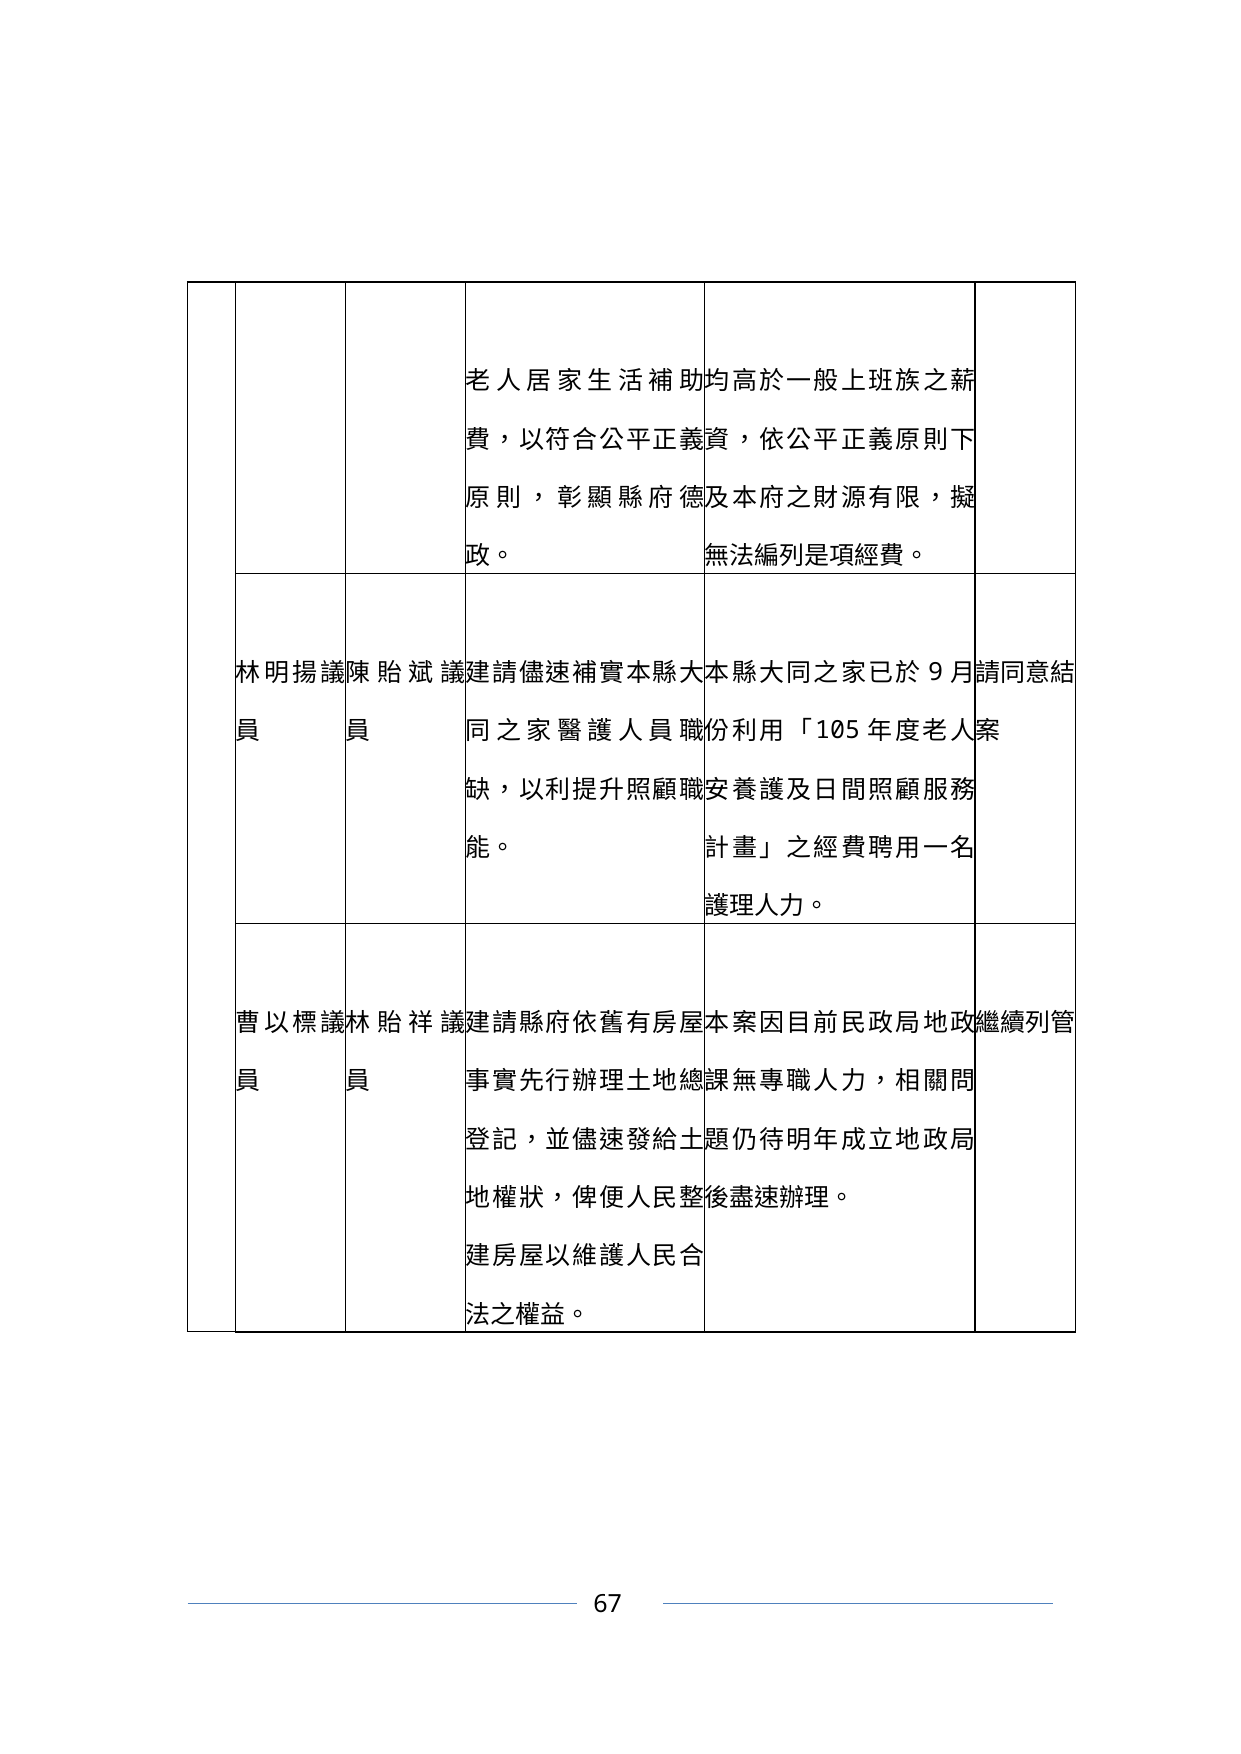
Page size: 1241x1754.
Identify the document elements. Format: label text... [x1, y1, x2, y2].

table_cell 老人居家生活補助費，以符合公平正義原則，彰顯縣府德政。 [466, 283, 704, 573]
table_cell 建請縣府依舊有房屋事實先行辦理土地總登記，並儘速發給土地權狀，俾便人民整建房屋以維護人民合法之權益。 [466, 924, 704, 1331]
table_cell 林貽祥議員 [346, 924, 465, 1331]
table_cell 陳貽斌議員 [346, 574, 465, 923]
table_cell 請同意結案 [976, 574, 1075, 923]
table_cell 本縣大同之家已於9月份利用「105年度老人安養護及日間照顧服務計畫」之經費聘用一名護理人力。 [705, 574, 974, 923]
table_cell 本案因目前民政局地政課無專職人力，相關問題仍待明年成立地政局後盡速辦理。 [705, 924, 974, 1331]
table_cell [976, 283, 1075, 573]
table_cell 林明揚議員 [236, 574, 345, 923]
table_cell [346, 283, 465, 573]
table_cell 建請儘速補實本縣大同之家醫護人員職缺，以利提升照顧職能。 [466, 574, 704, 923]
table_cell 繼續列管 [976, 924, 1075, 1331]
table_cell [236, 283, 345, 573]
table_cell 均高於一般上班族之薪資，依公平正義原則下及本府之財源有限，擬無法編列是項經費。 [705, 283, 974, 573]
table_cell 曹以標議員 [236, 924, 345, 1331]
